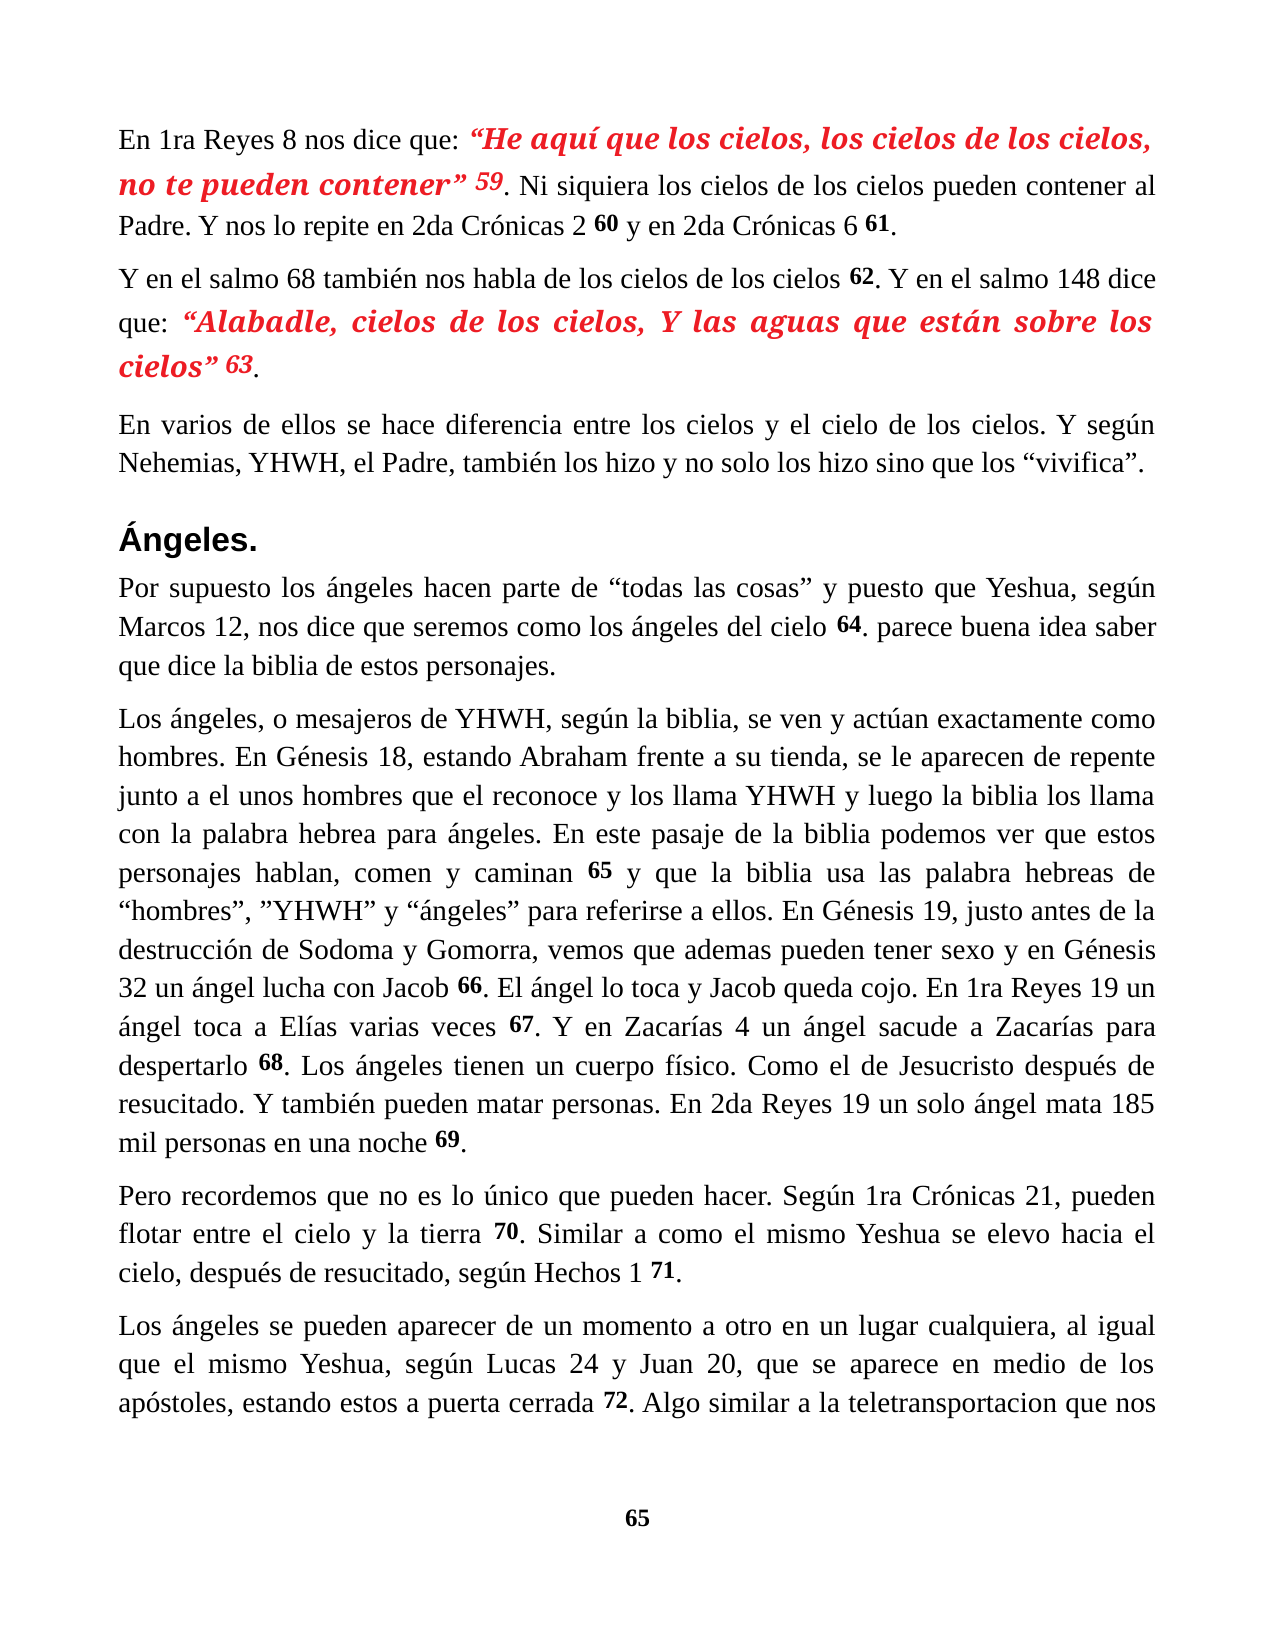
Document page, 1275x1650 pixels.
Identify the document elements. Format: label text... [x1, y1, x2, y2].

text Por supuesto los ángeles hacen parte de “todas las cosas” y puesto que Yeshua, según Marcos 12, nos dice que seremos como los ángeles del cielo . parece buena idea saber que dice la biblia de estos personajes. [118, 571, 1157, 681]
text Los ángeles, o mesajeros de YHWH, según la biblia, se ven y actúan exactamente como hombres. En Génesis 18, estando Abraham frente a su tienda, se le aparecen de repente junto a el unos hombres que el reconoce y los llama YHWH y luego la biblia los llama con la palabra hebrea para ángeles. En este pasaje de la biblia podemos ver que estos personajes hablan, comen y caminan y que la biblia usa las palabra hebreas de “hombres”, ”YHWH” y “ángeles” para referirse a ellos. En Génesis 19, justo antes de la destrucción de Sodoma y Gomorra, vemos que ademas pueden tener sexo y en Génesis 32 un ángel lucha con Jacob . El ángel lo toca y Jacob queda cojo. En 1ra Reyes 19 un ángel toca a Elías varias veces . Y en Zacarías 4 un ángel sacude a Zacarías para despertarlo . Los ángeles tienen un cuerpo físico. Como el de Jesucristo después de resucitado. Y también pueden matar personas. En 2da Reyes 19 un solo ángel mata 185 mil personas en una noche . [118, 701, 1157, 1158]
text En varios de ellos se hace diferencia entre los cielos y el cielo de los cielos. Y según Nehemias, YHWH, el Padre, también los hizo y no solo los hizo sino que los “vivifica”. [118, 407, 1157, 479]
text En 1ra Reyes 8 nos dice que: “He aquí que los cielos, los cielos de los cielos, no te pueden contener” . Ni siquiera los cielos de los cielos pueden contener al Padre. Y nos lo repite en 2da Crónicas 2 y en 2da Crónicas 6 . [118, 118, 1157, 242]
text Pero recordemos que no es lo único que pueden hacer. Según 1ra Crónicas 21, pueden flotar entre el cielo y la tierra . Similar a como el mismo Yeshua se elevo hacia el cielo, después de resucitado, según Hechos 1 . [118, 1178, 1157, 1288]
subtitle Ángeles. [118, 519, 1157, 558]
text Los ángeles se pueden aparecer de un momento a otro en un lugar cualquiera, al igual que el mismo Yeshua, según Lucas 24 y Juan 20, que se aparece en medio de los apóstoles, estando estos a puerta cerrada . Algo similar a la teletransportacion que nos [118, 1308, 1157, 1419]
text Y en el salmo 68 también nos habla de los cielos de los cielos . Y en el salmo 148 dice que: “Alabadle, cielos de los cielos, Y las aguas que están sobre los cielos” . [118, 262, 1157, 386]
